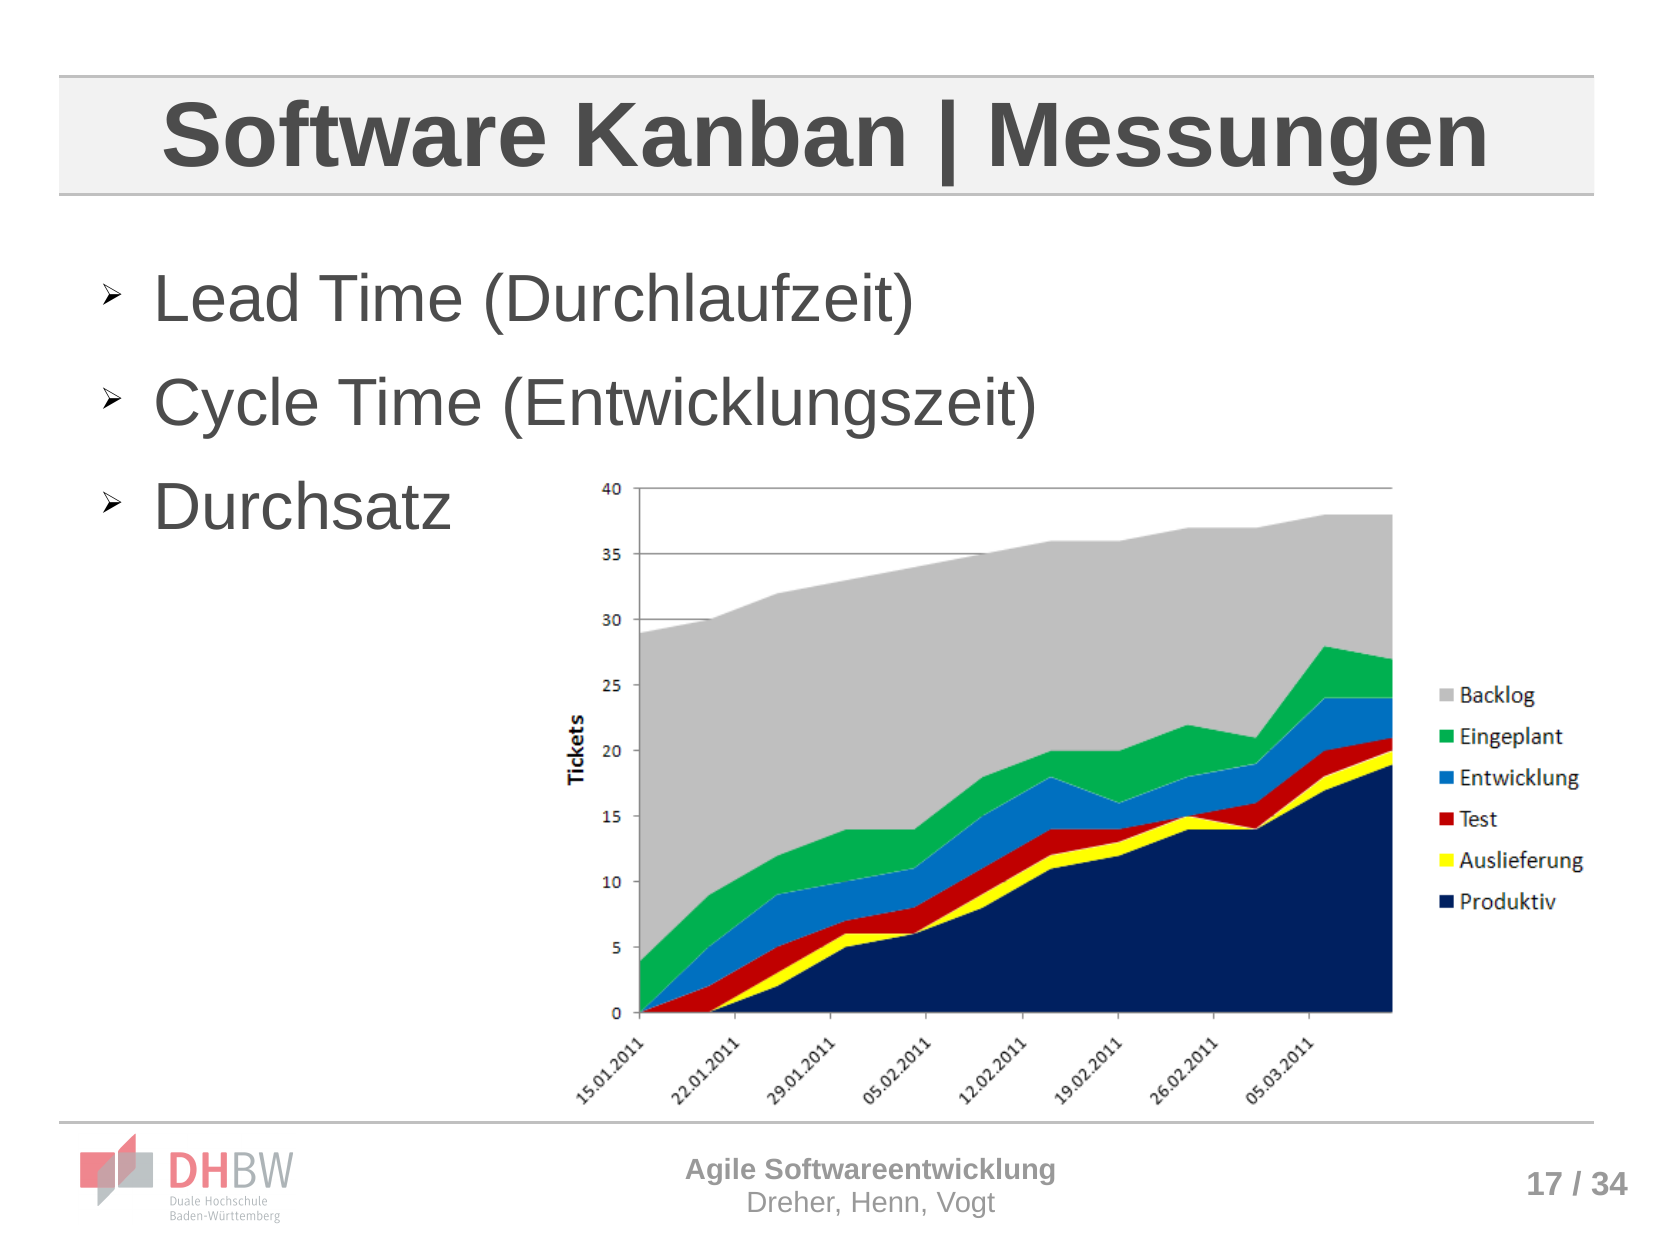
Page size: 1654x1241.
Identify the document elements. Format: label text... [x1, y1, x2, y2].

picture [78, 1133, 296, 1225]
picture [555, 472, 1595, 1119]
title Software Kanban | Messungen [82, 31, 1571, 239]
list Lead Time (Durchlaufzeit) Cycle Time (Entwicklungszeit) Durchsatz [82, 260, 1571, 1080]
